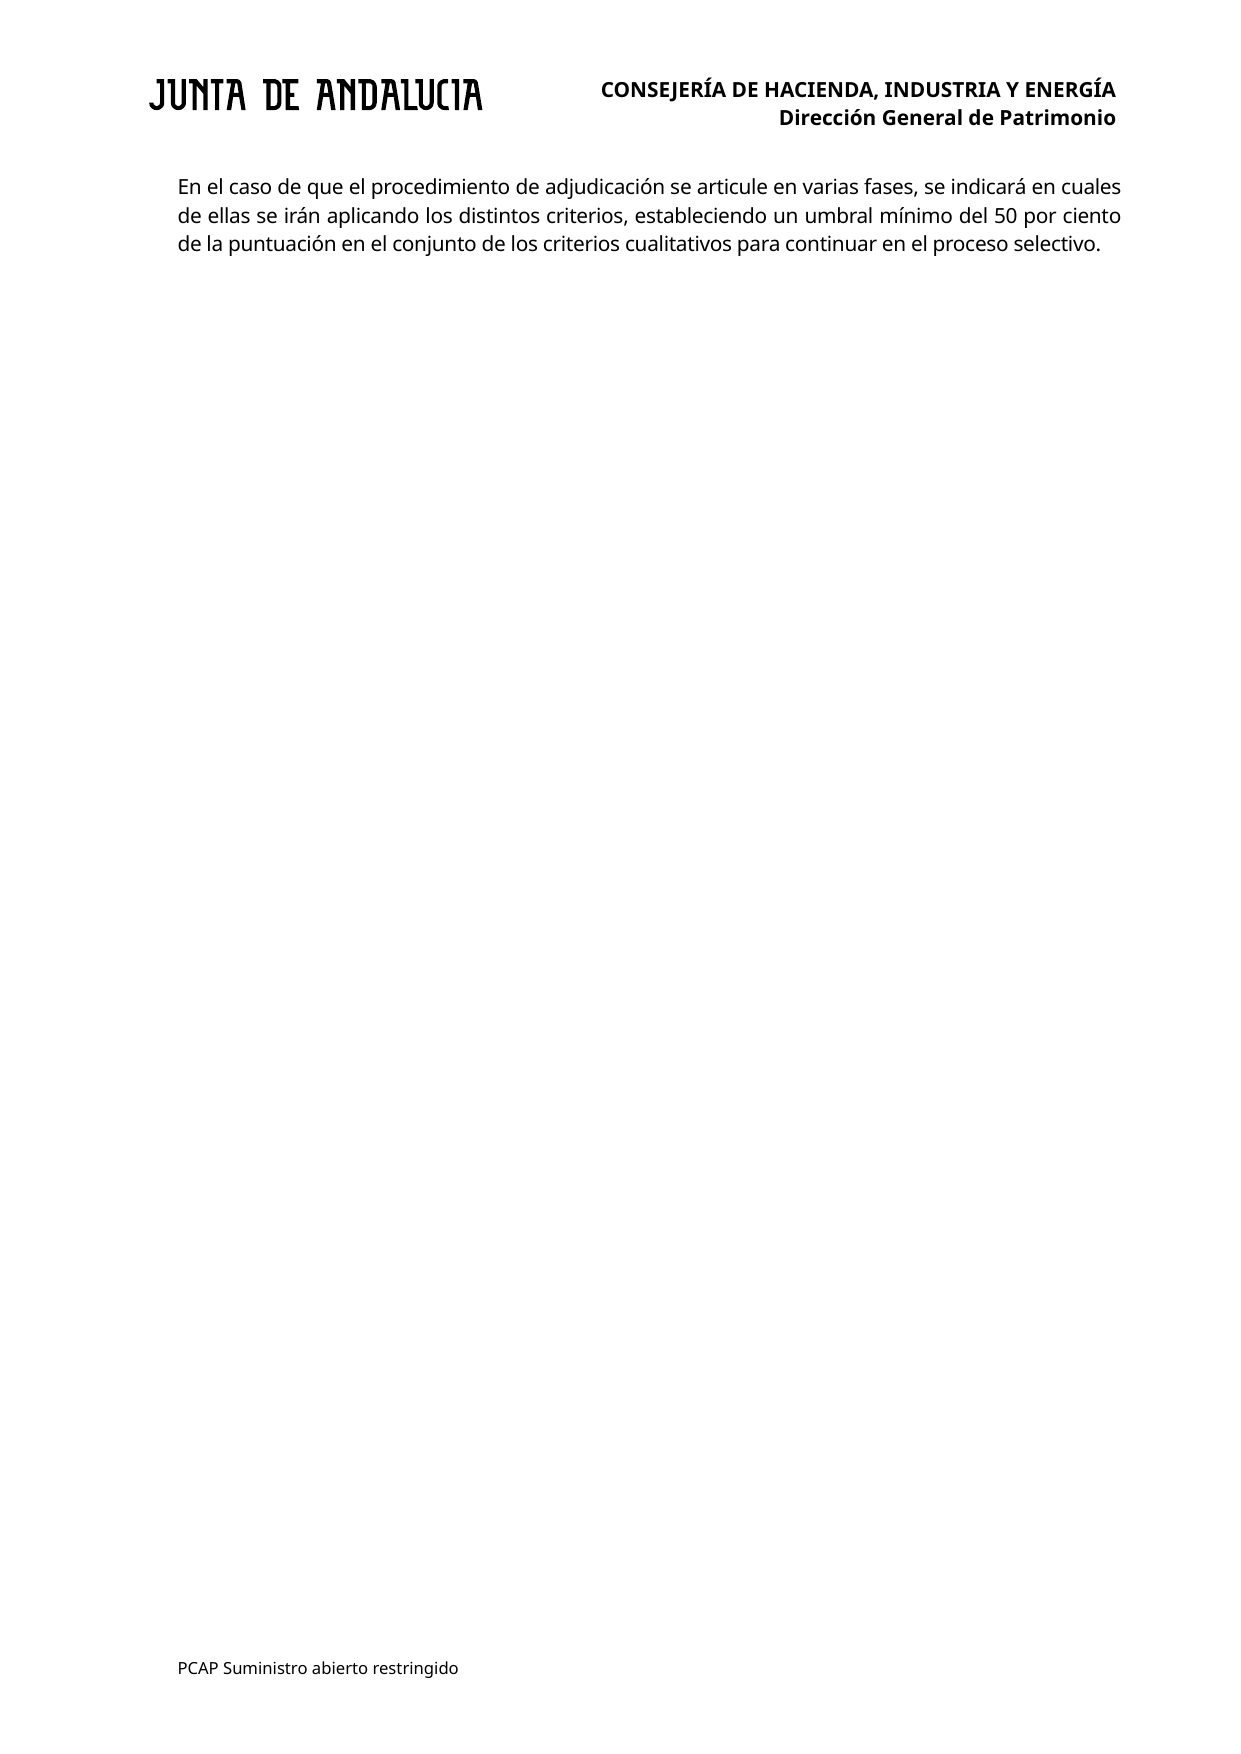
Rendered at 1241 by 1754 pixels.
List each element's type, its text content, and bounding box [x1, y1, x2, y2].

text En el caso de que el procedimiento de adjudicación se articule en varias fases, se indicará en cuales de ellas se irán aplicando los distintos criterios, estableciendo un umbral mínimo del 50 por ciento de la puntuación en el conjunto de los criterios cualitativos para continuar en el proceso selectivo. [142, 172, 1122, 258]
